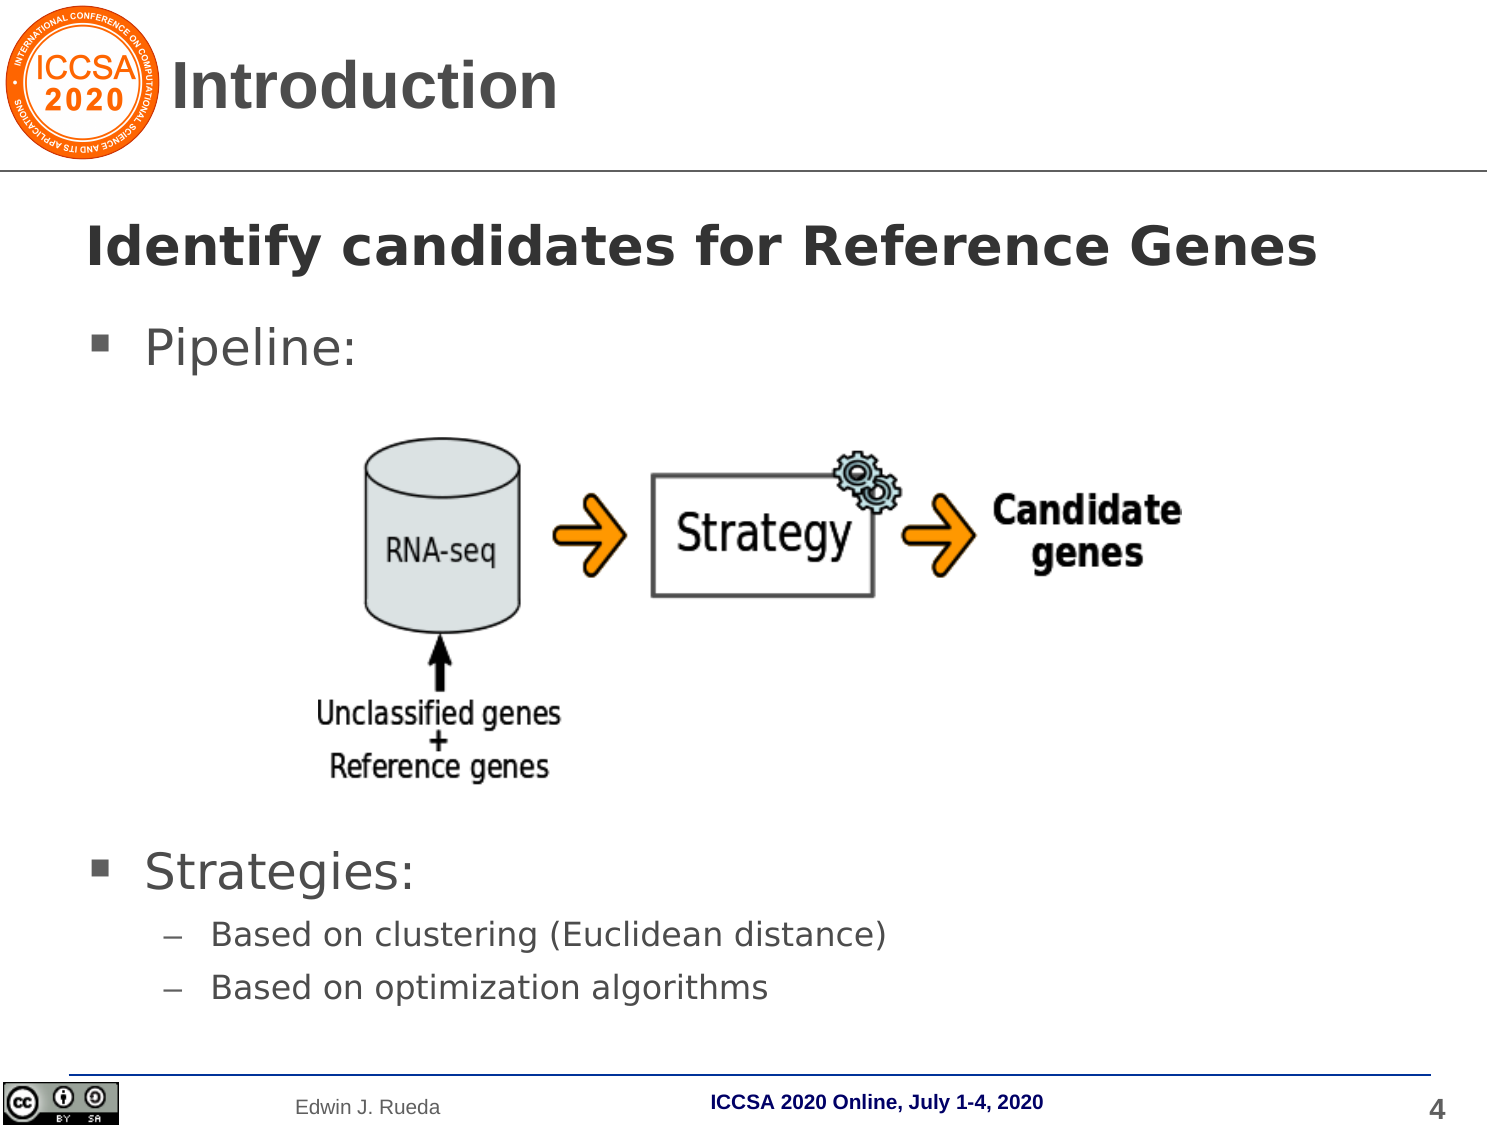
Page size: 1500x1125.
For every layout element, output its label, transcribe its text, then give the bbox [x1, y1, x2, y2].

picture [318, 437, 1182, 786]
list Pipeline: Strategies: Based on clustering (Euclidean distance) Based on optimization algorithms [88, 318, 1418, 1008]
text_box Identify candidates for Reference Genes [70, 203, 1430, 284]
picture [5, 5, 160, 160]
title Introduction [171, 11, 1495, 160]
picture [3, 1082, 119, 1125]
